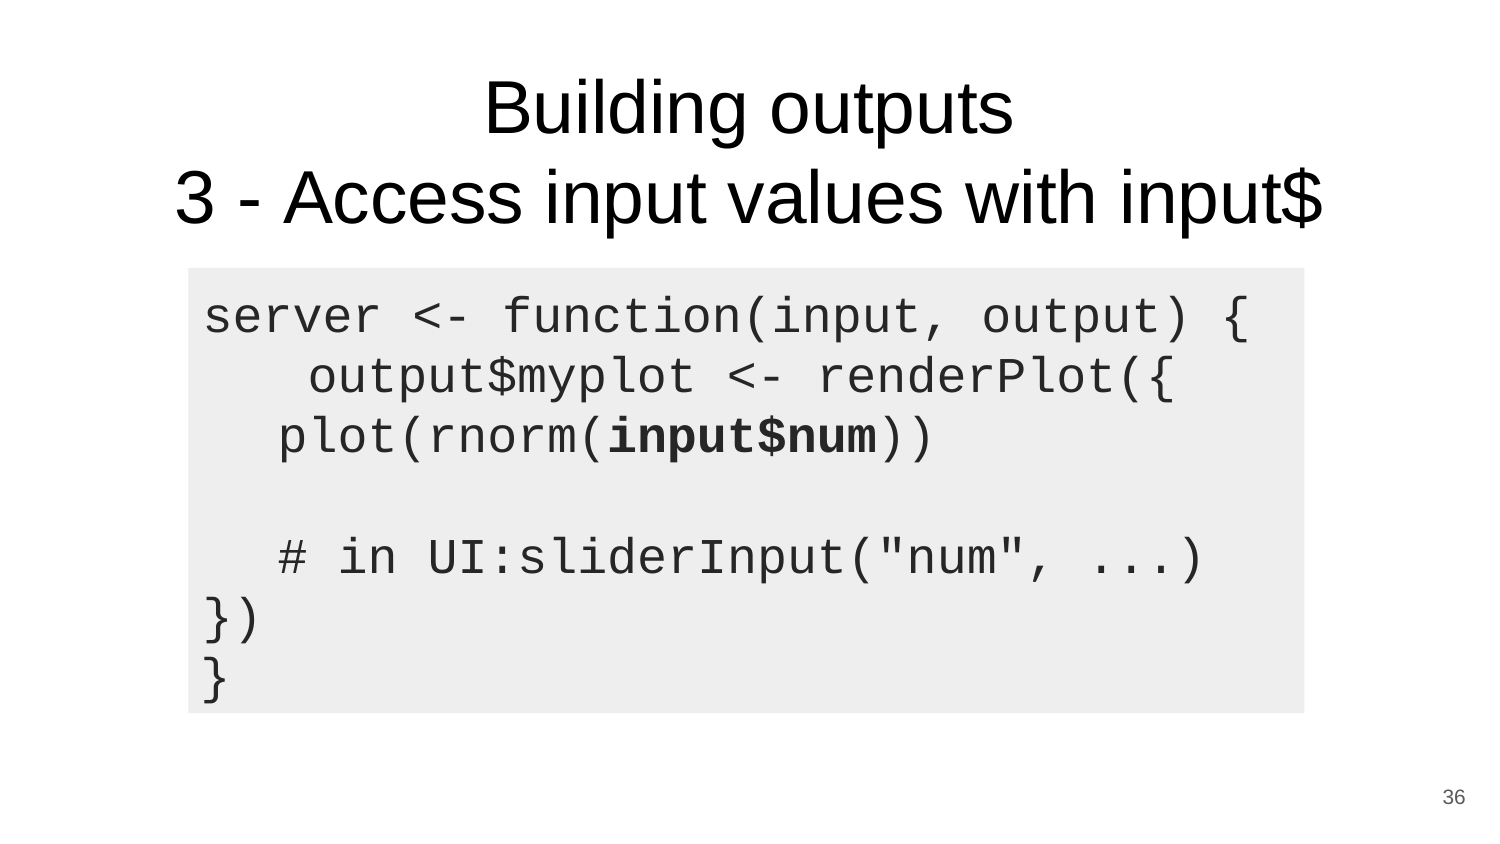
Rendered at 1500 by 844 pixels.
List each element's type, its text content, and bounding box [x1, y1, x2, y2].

text_box [188, 267, 1305, 714]
title Building outputs 3 - Access input values with input$ [172, 56, 1326, 240]
text_box server <- function(input, output) { output$myplot <- renderPlot({ plot(rnorm(input$num)) # in UI:sliderInput("num", ...) }) } [200, 277, 1285, 704]
slide_number [1438, 783, 1470, 844]
